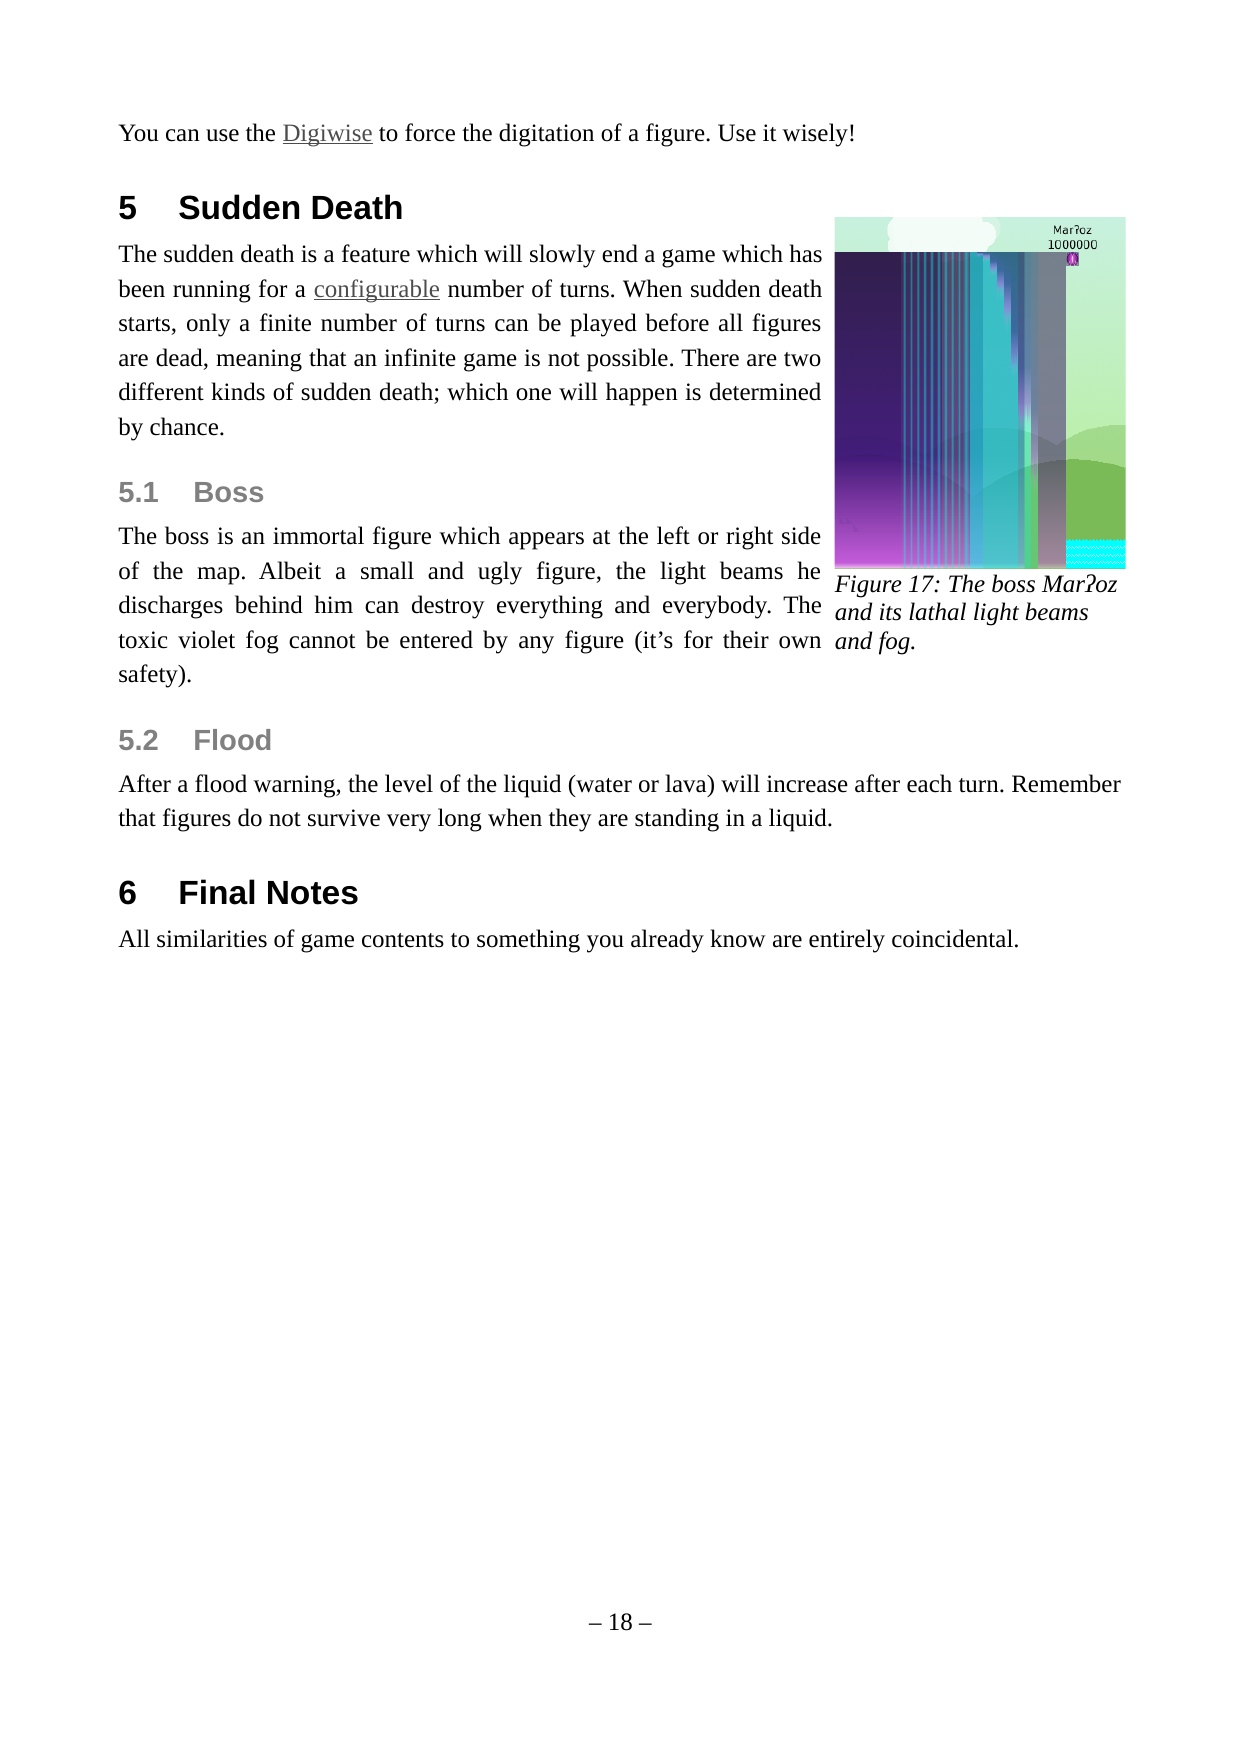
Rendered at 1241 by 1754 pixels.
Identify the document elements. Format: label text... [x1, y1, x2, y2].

picture [834, 217, 1126, 569]
subtitle Flood [118, 723, 1122, 756]
subtitle Sudden Death [118, 188, 1126, 227]
subtitle Final Notes [118, 873, 1122, 912]
text All similarities of game contents to something you already know are entirely coincidental. [118, 924, 1122, 953]
text You can use the Digiwise to force the digitation of a figure. Use it wisely! [118, 118, 1122, 147]
text The sudden death is a feature which will slowly end a game which has been running for a configurable number of turns. When sudden death starts, only a finite number of turns can be played before all figures are dead, meaning that an infinite game is not possible. There are two different kinds of sudden death; which one will happen is determined by chance. [118, 239, 834, 440]
text The boss is an immortal figure which appears at the left or right side of the map. Albeit a small and ugly figure, the light beams he discharges behind him can destroy everything and everybody. The toxic violet fog cannot be entered by any figure (it’s for their own safety). [118, 521, 1122, 688]
subtitle Boss [118, 475, 834, 509]
text After a flood warning, the level of the liquid (water or lava) will increase after each turn. Remember that figures do not survive very long when they are standing in a liquid. [118, 769, 1122, 832]
text Figure 17: The boss Marʔoz and its lathal light beams and fog. [834, 569, 1126, 655]
